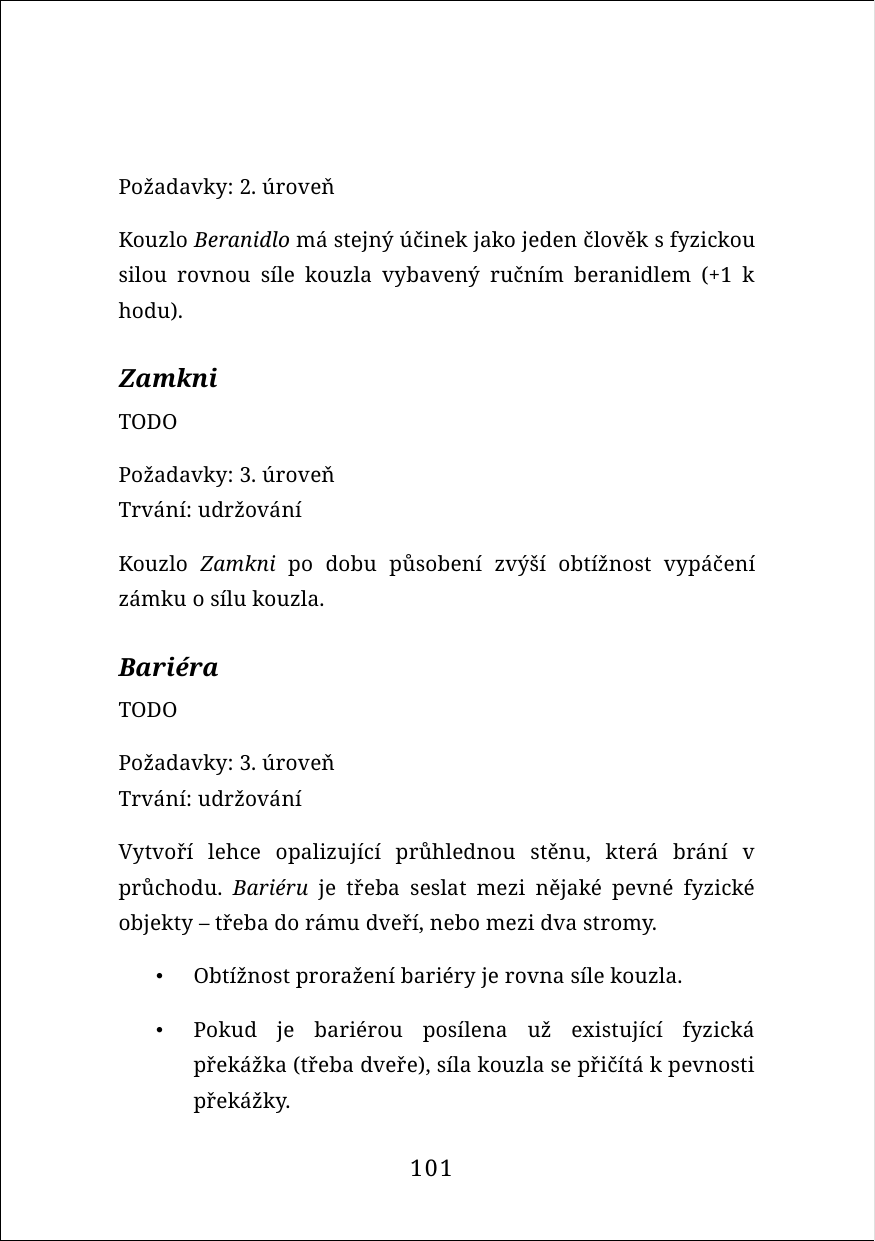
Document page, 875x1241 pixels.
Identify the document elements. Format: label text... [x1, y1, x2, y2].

text TODO [118, 407, 756, 435]
subtitle Zamkni [118, 361, 756, 395]
subtitle Bariéra [118, 649, 756, 683]
list Obtížnost proražení bariéry je rovna síle kouzla. [156, 961, 756, 990]
list Pokud je bariérou posílena už existující fyzická překážka (třeba dveře), síla kouzla se přičítá k pevnosti překážky. [156, 1015, 756, 1114]
text Požadavky: 2. úroveň [118, 172, 756, 200]
text TODO [118, 695, 756, 724]
text Vytvoří lehce opalizující průhlednou stěnu, která brání v průchodu. Bariéru je třeba seslat mezi nějaké pevné fyzické objekty – třeba do rámu dveří, nebo mezi dva stromy. [118, 837, 756, 937]
text Požadavky: 3. úroveň Trvání: udržování [118, 460, 756, 524]
text Kouzlo Beranidlo má stejný účinek jako jeden člověk s fyzickou silou rovnou síle kouzla vybavený ručním beranidlem (+1 k hodu). [118, 225, 756, 324]
text Kouzlo Zamkni po dobu působení zvýší obtížnost vypáčení zámku o sílu kouzla. [118, 549, 756, 613]
text Požadavky: 3. úroveň Trvání: udržování [118, 748, 756, 812]
